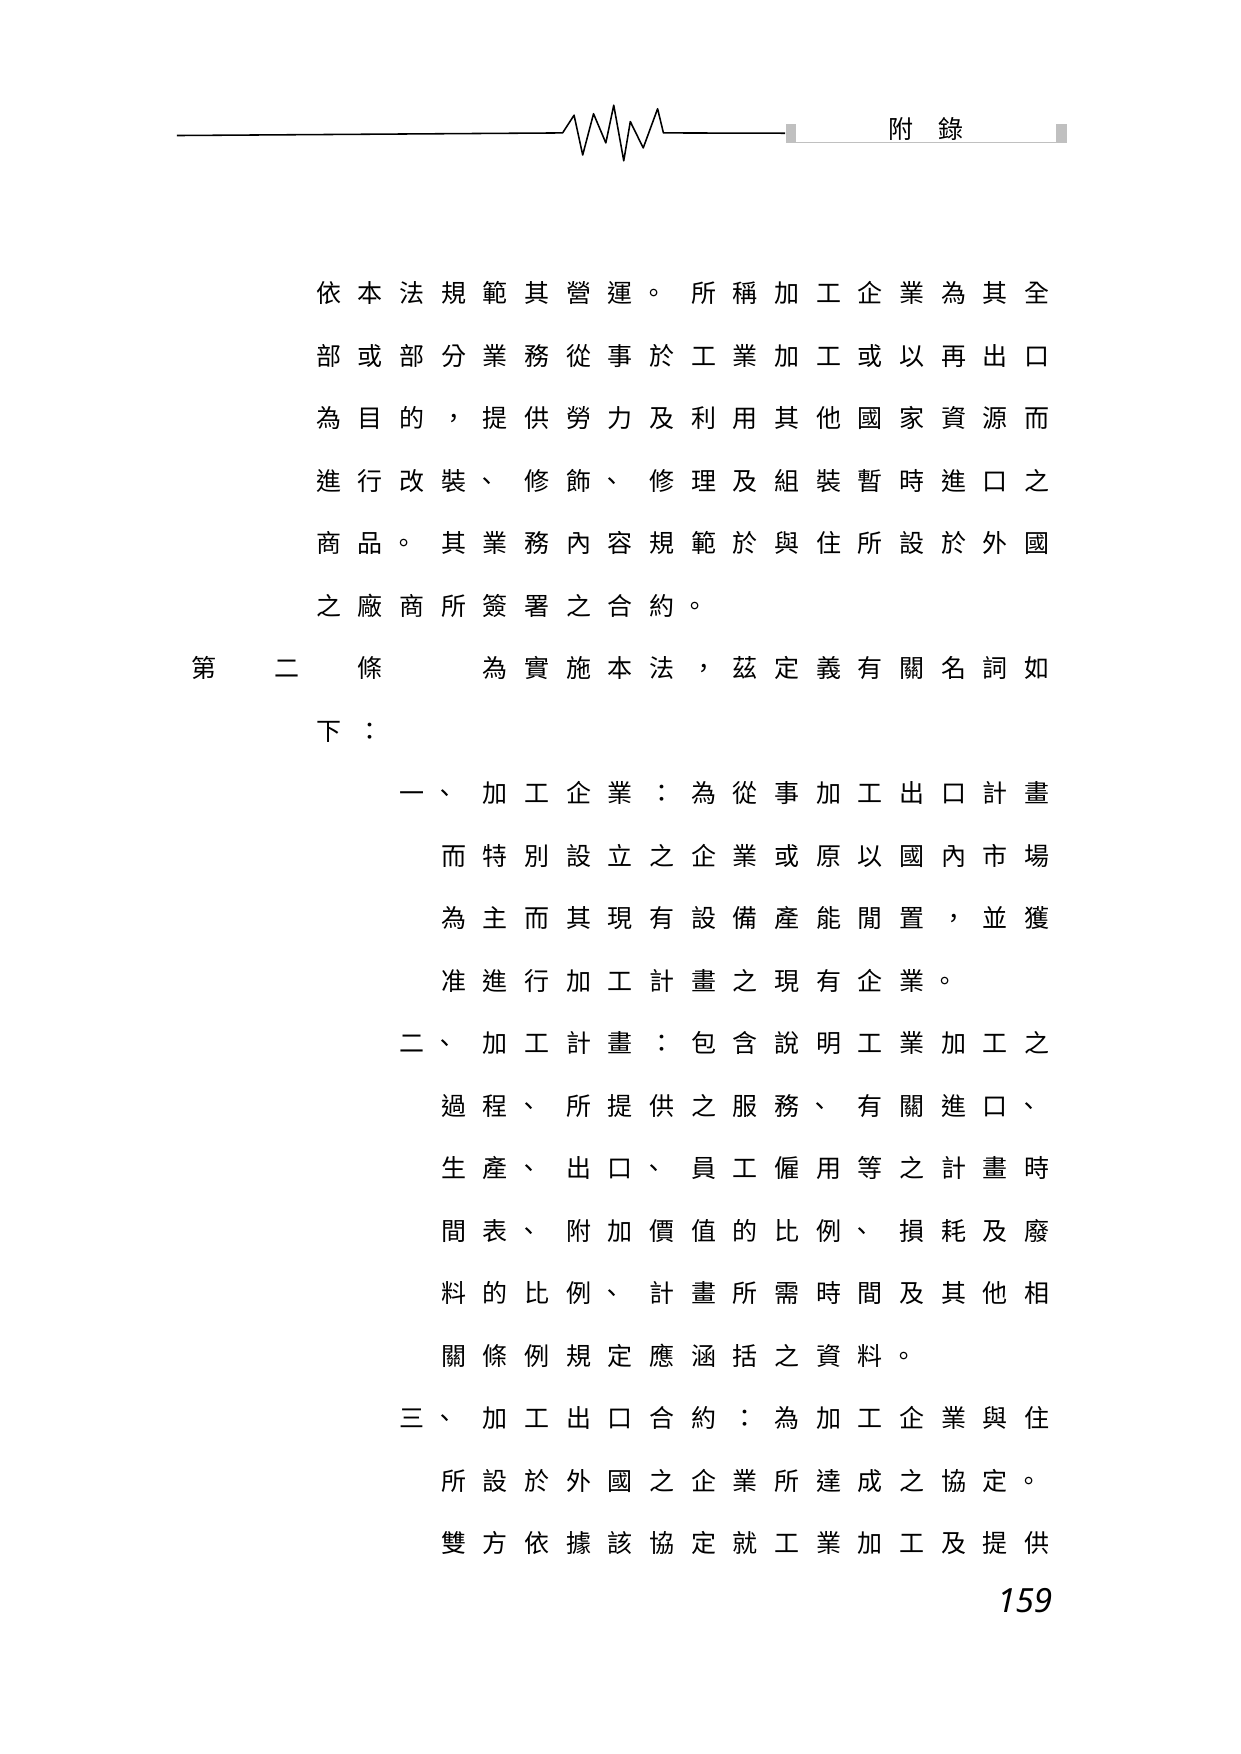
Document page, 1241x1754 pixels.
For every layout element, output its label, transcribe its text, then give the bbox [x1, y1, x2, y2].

text 二、加工計畫：包含說明工業加工之過程、所提供之服務、有關進口、生產、出口、員工僱用等之計畫時間表、附加價值的比例、損耗及廢料的比例、計畫所需時間及其他相關條例規定應涵括之資料。 [355, 1000, 1058, 1375]
text 依本法規範其營運。所稱加工企業為其全部或部分業務從事於工業加工或以再出口為目的，提供勞力及利用其他國家資源而進行改裝、修飾、修理及組裝暫時進口之商品。其業務內容規範於與住所設於外國之廠商所簽署之合約。 [183, 250, 1058, 625]
text 一、加工企業：為從事加工出口計畫而特別設立之企業或原以國內市場為主而其現有設備產能閒置，並獲准進行加工計畫之現有企業。 [355, 750, 1058, 1000]
text 三、加工出口合約：為加工企業與住所設於外國之企業所達成之協定。雙方依據該協定就工業加工及提供 [355, 1375, 1058, 1563]
text 第 二 條 為實施本法，茲定義有關名詞如下： [183, 625, 1058, 750]
